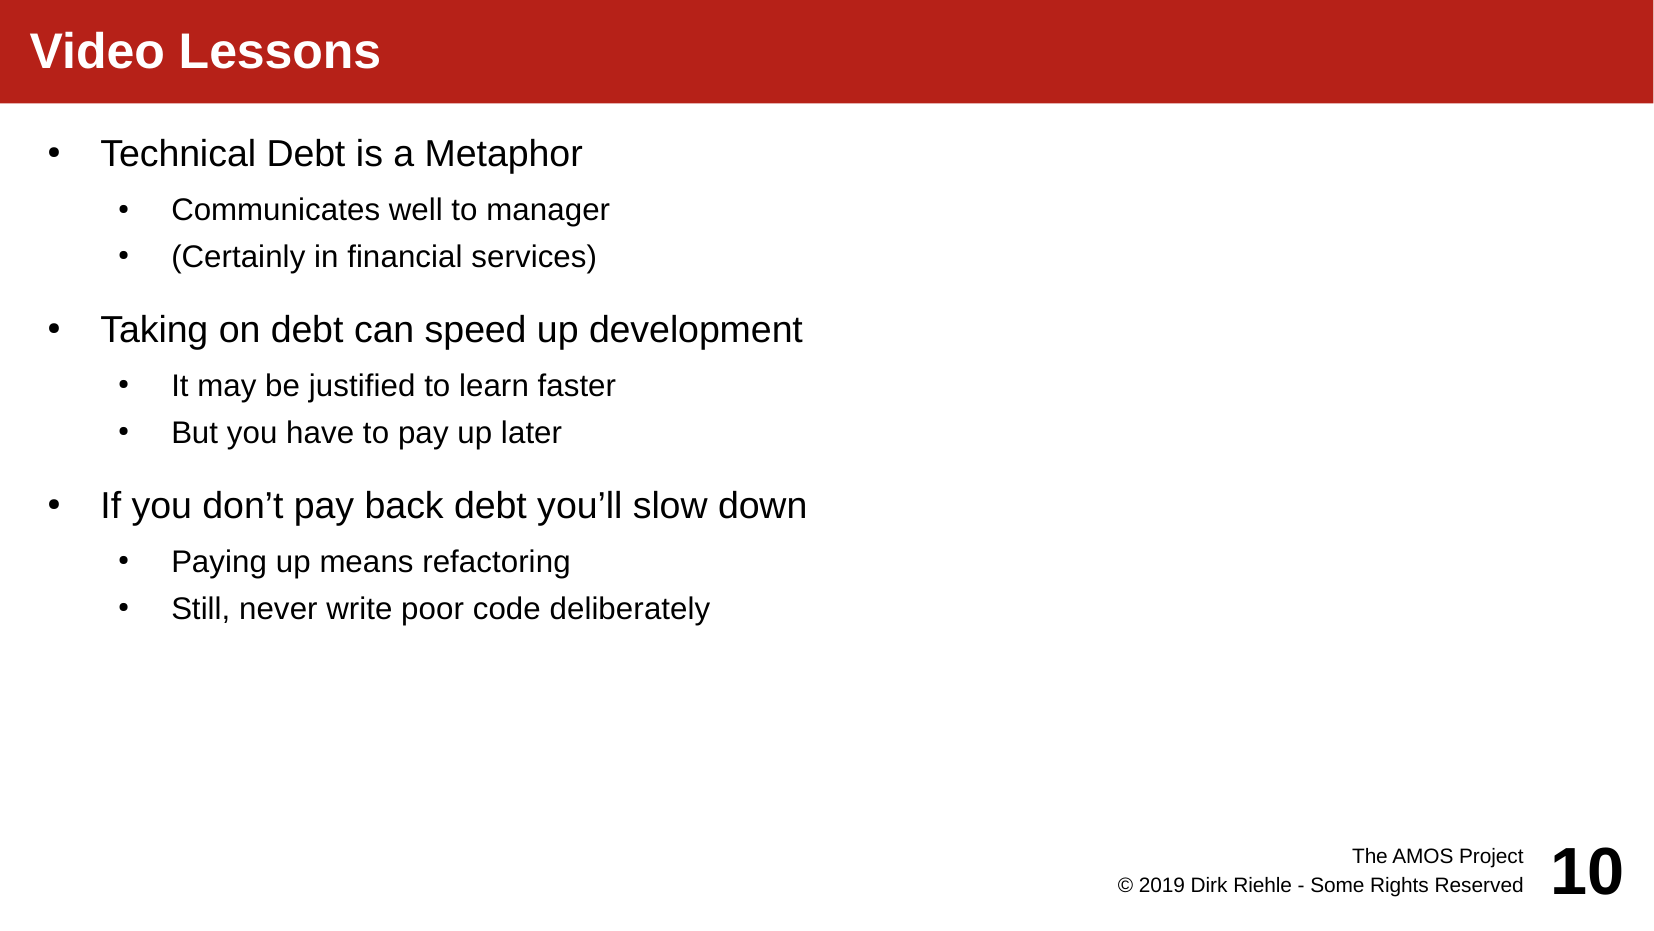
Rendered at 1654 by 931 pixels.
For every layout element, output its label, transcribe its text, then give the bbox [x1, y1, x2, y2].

title Video Lessons [0, 0, 1654, 104]
list Technical Debt is a Metaphor Communicates well to manager (Certainly in financial services) Taking on debt can speed up development It may be justified to learn faster But you have to pay up later If you don’t pay back debt you’ll slow down Paying up means refactoring Still, never write poor code deliberately [29, 132, 1625, 798]
